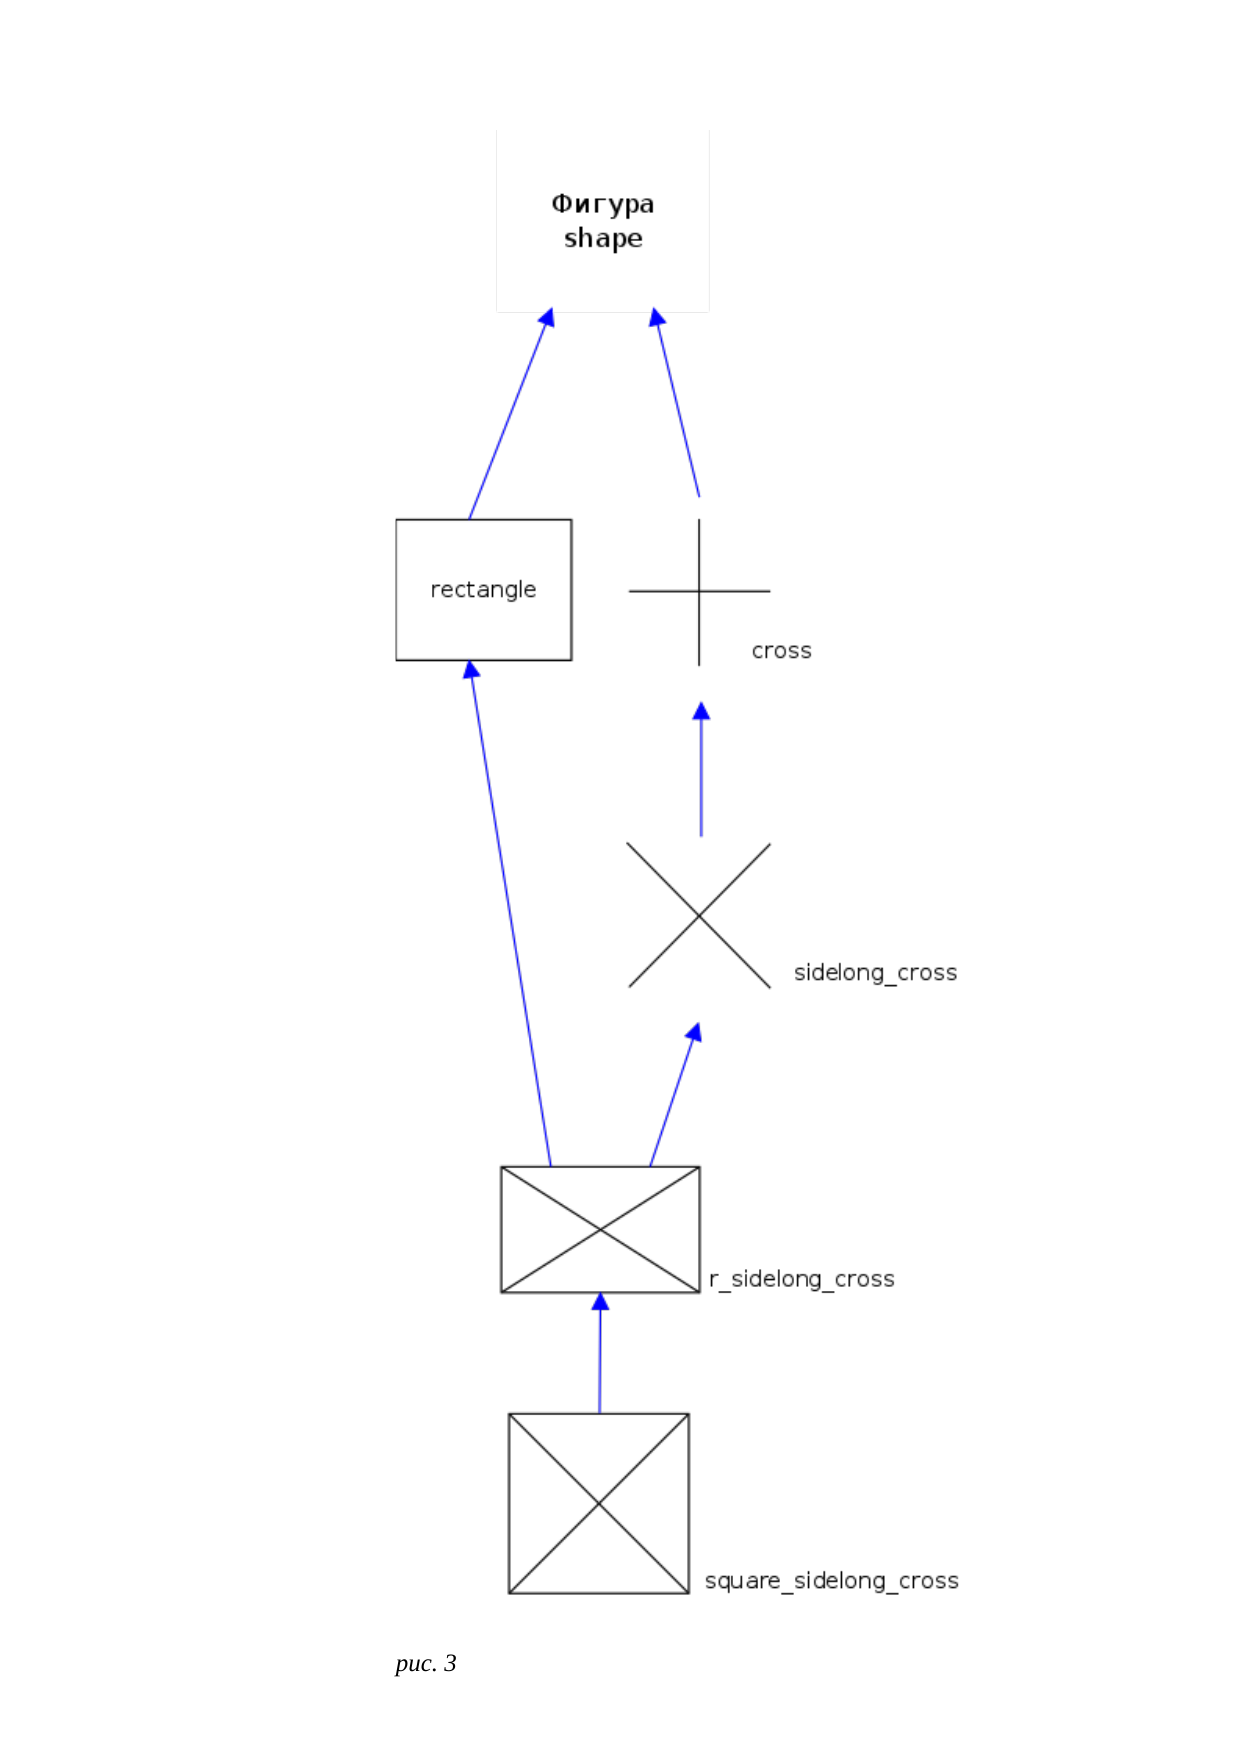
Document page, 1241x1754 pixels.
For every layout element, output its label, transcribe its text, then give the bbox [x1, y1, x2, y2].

text рис. 3 [396, 1648, 963, 1677]
picture [395, 130, 963, 1648]
